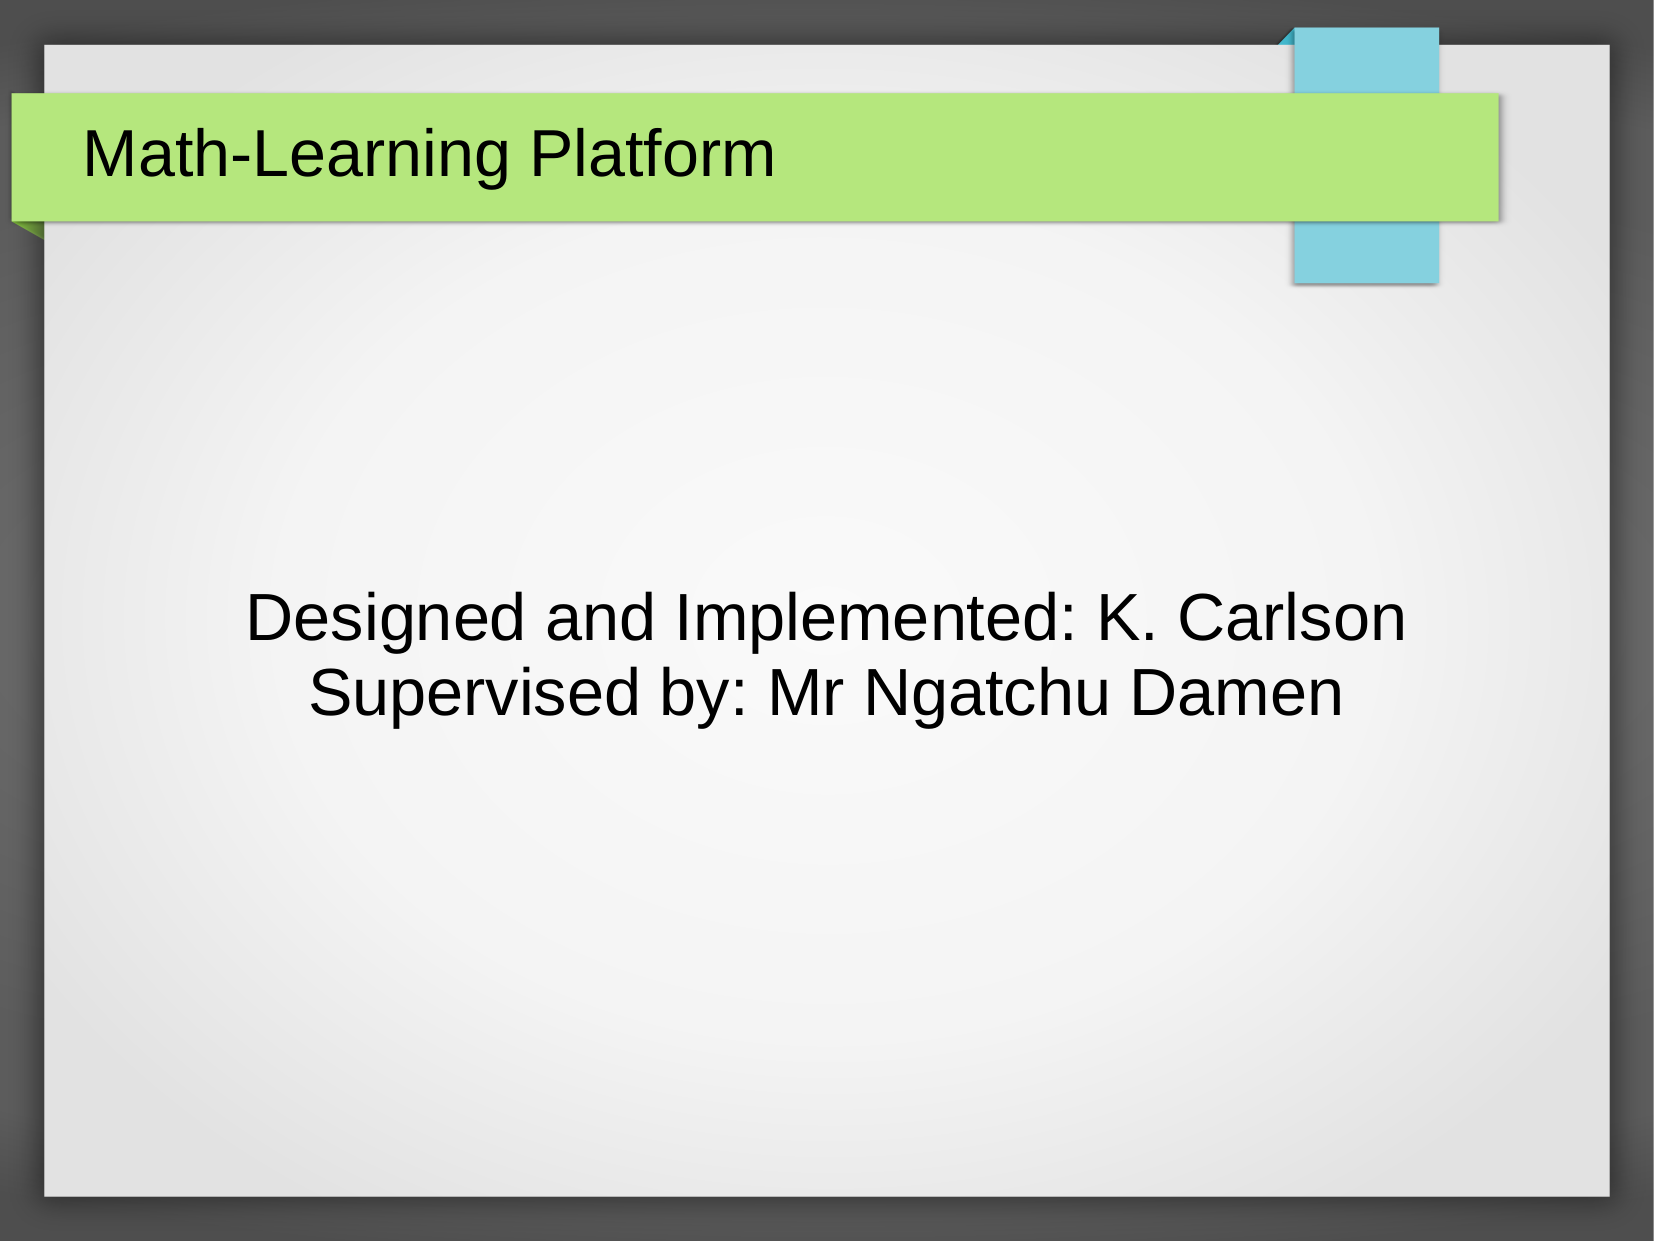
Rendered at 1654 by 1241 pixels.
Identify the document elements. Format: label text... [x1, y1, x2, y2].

picture [0, 0, 1654, 1241]
title Math-Learning Platform [82, 94, 1264, 213]
subtitle Designed and Implemented: K. Carlson Supervised by: Mr Ngatchu Damen [82, 295, 1571, 1015]
